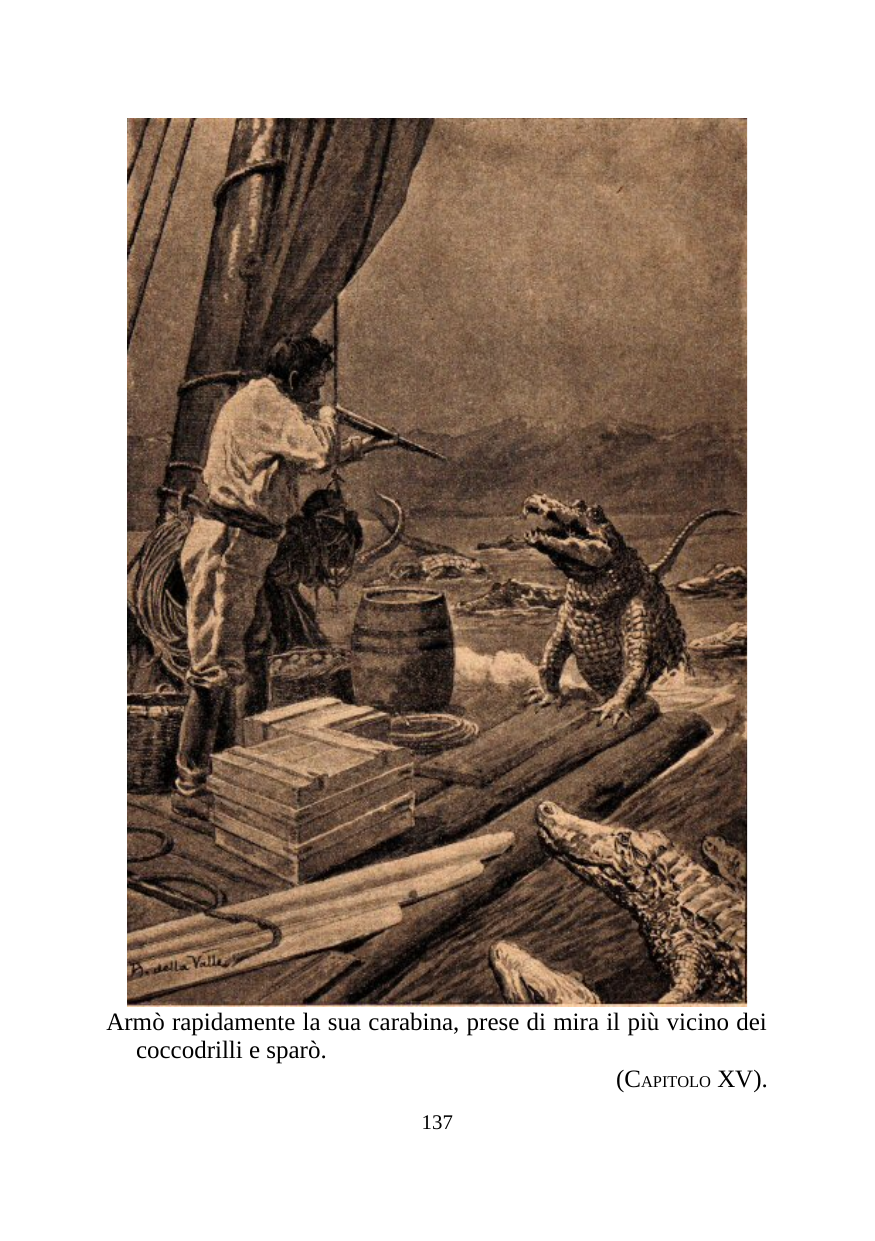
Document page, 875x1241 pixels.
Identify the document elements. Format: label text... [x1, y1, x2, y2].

picture [127, 118, 748, 1007]
text (Capitolo XV). [106, 1064, 768, 1093]
text Armò rapidamente la sua carabina, prese di mira il più vicino dei coccodrilli e sparò. [106, 1007, 768, 1064]
